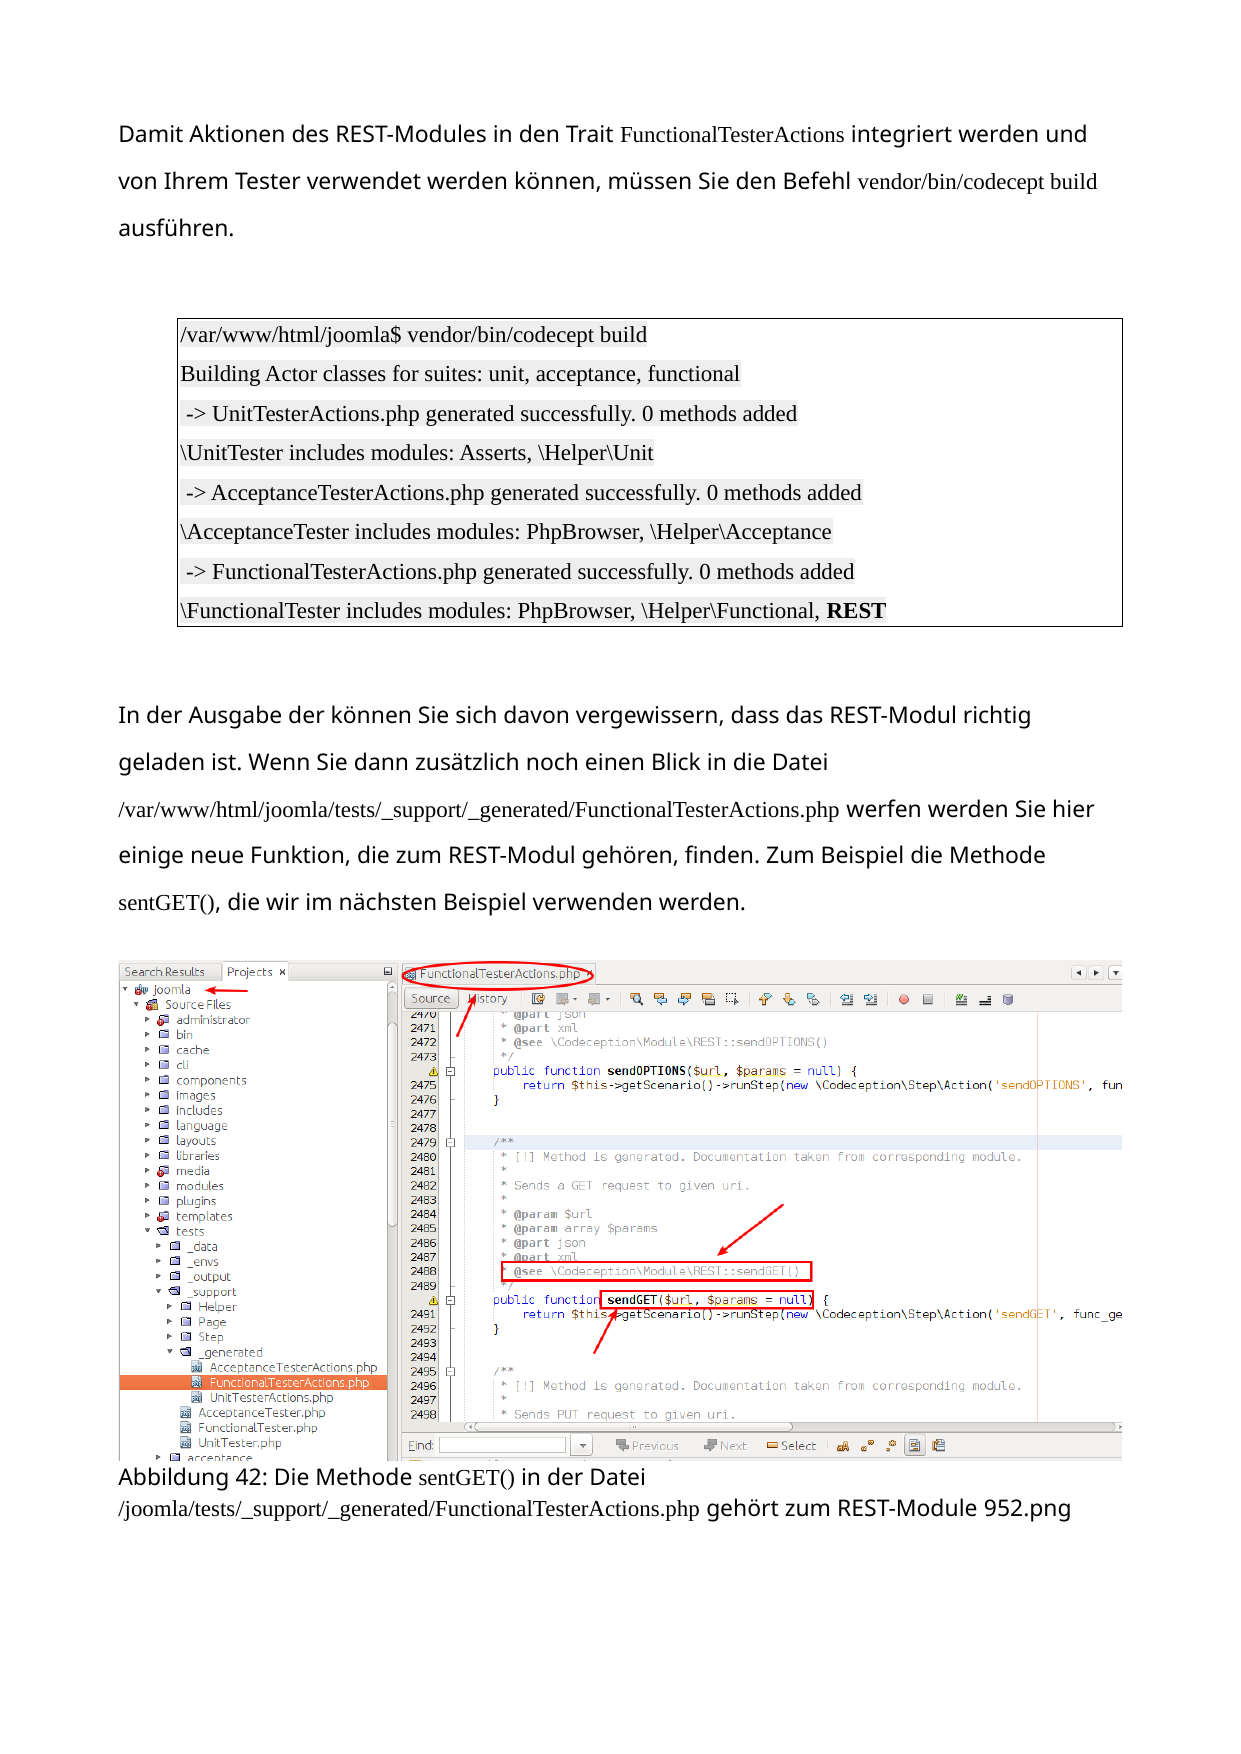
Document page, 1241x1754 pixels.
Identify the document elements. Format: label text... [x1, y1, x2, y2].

text Damit Aktionen des REST-Modules in den Trait FunctionalTesterActions integriert werden und von Ihrem Tester verwendet werden können, müssen Sie den Befehl vendor/bin/codecept build ausführen. [118, 118, 1122, 243]
text In der Ausgabe der können Sie sich davon vergewissern, dass das REST-Modul richtig geladen ist. Wenn Sie dann zusätzlich noch einen Blick in die Datei /var/www/html/joomla/tests/_support/_generated/FunctionalTesterActions.php werfen werden Sie hier einige neue Funktion, die zum REST-Modul gehören, finden. Zum Beispiel die Methode sentGET(), die wir im nächsten Beispiel verwenden werden. [118, 699, 1122, 917]
text /var/www/html/joomla$ vendor/bin/codecept build Building Actor classes for suites: unit, acceptance, functional -> UnitTesterActions.php generated successfully. 0 methods added \UnitTester includes modules: Asserts, \Helper\Unit -> AcceptanceTesterActions.php generated successfully. 0 methods added \AcceptanceTester includes modules: PhpBrowser, \Helper\Acceptance -> FunctionalTesterActions.php generated successfully. 0 methods added \FunctionalTester includes modules: PhpBrowser, \Helper\Functional, REST [178, 319, 1122, 626]
picture [118, 960, 1123, 1461]
text Abbildung 42: Die Methode sentGET() in der Datei /joomla/tests/_support/_generated/FunctionalTesterActions.php gehört zum REST-Module 952.png [118, 1461, 1122, 1523]
